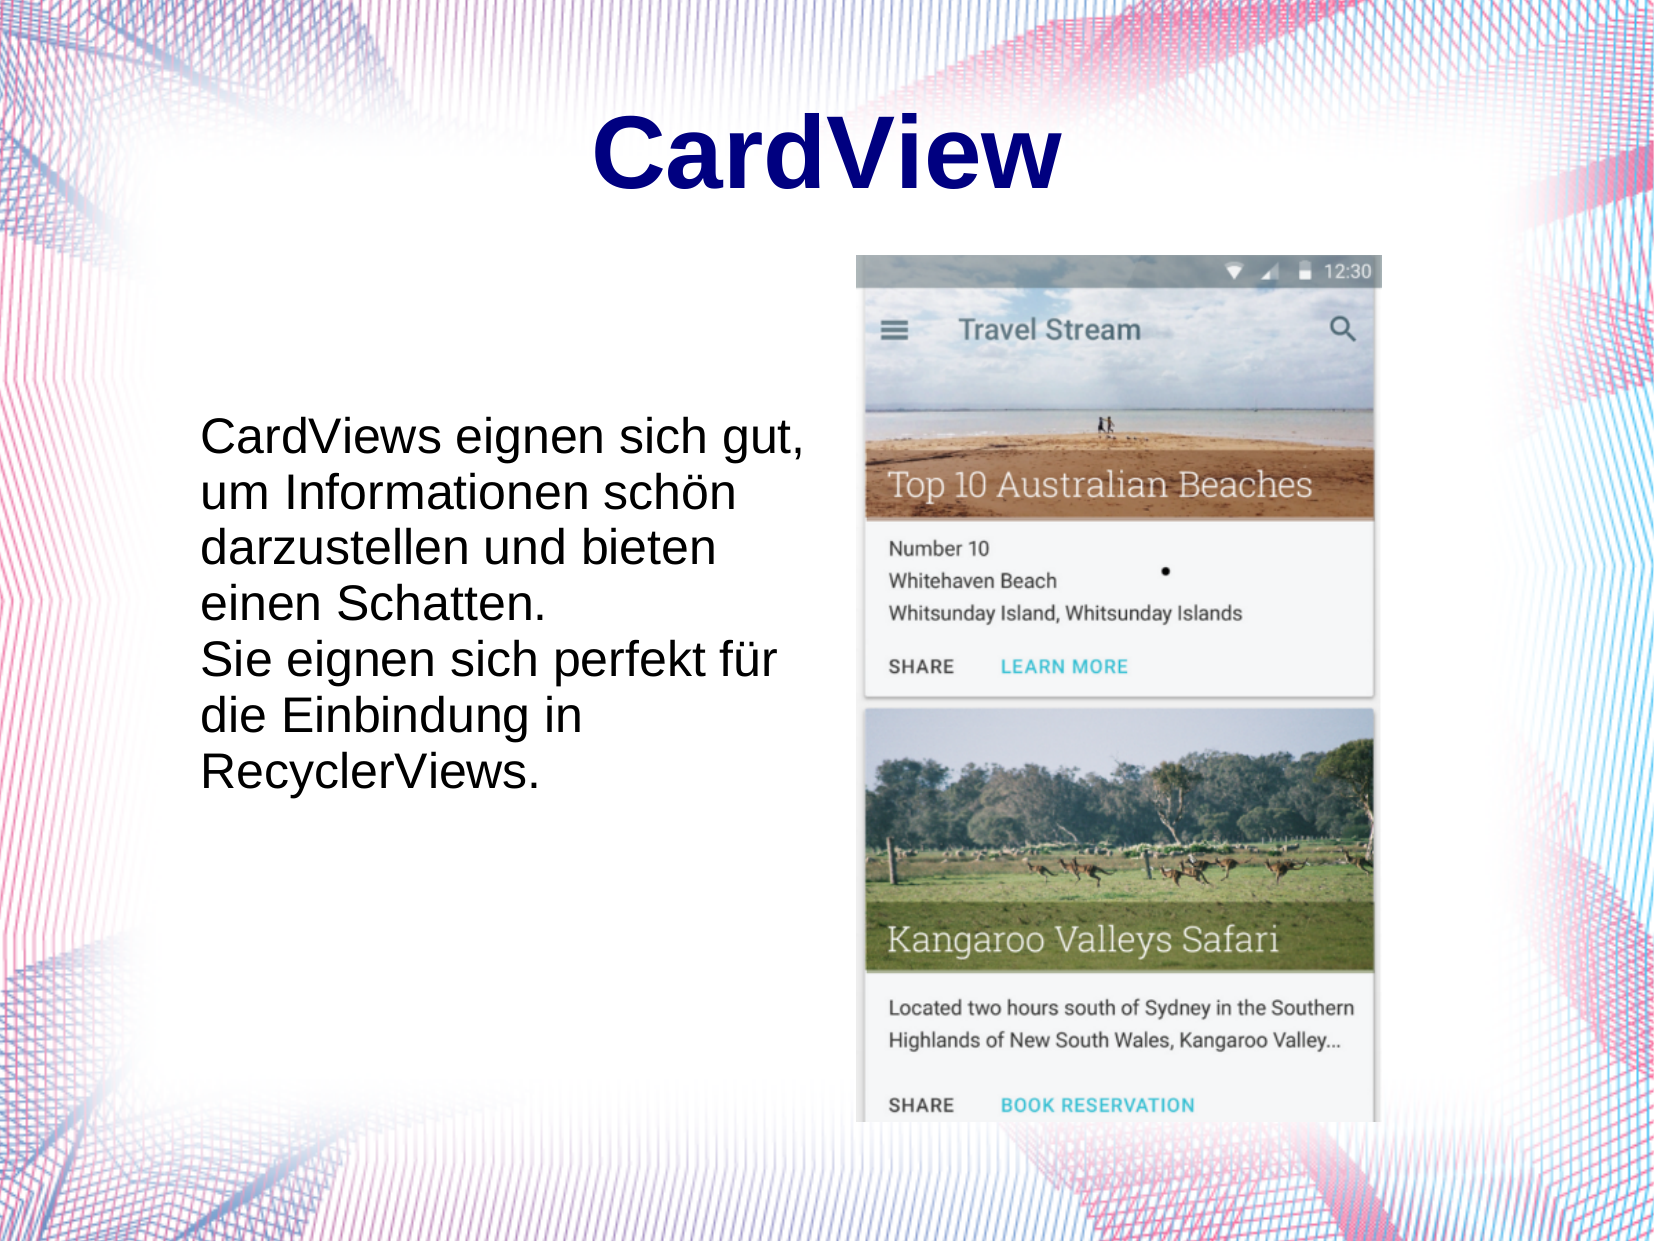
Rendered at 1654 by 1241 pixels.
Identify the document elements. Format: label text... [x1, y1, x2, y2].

picture [0, 0, 1654, 1241]
title CardView [82, 49, 1571, 257]
list CardViews eignen sich gut, um Informationen schön darzustellen und bieten einen Schatten. Sie eignen sich perfekt für die Einbindung in RecyclerViews. [129, 408, 815, 1128]
